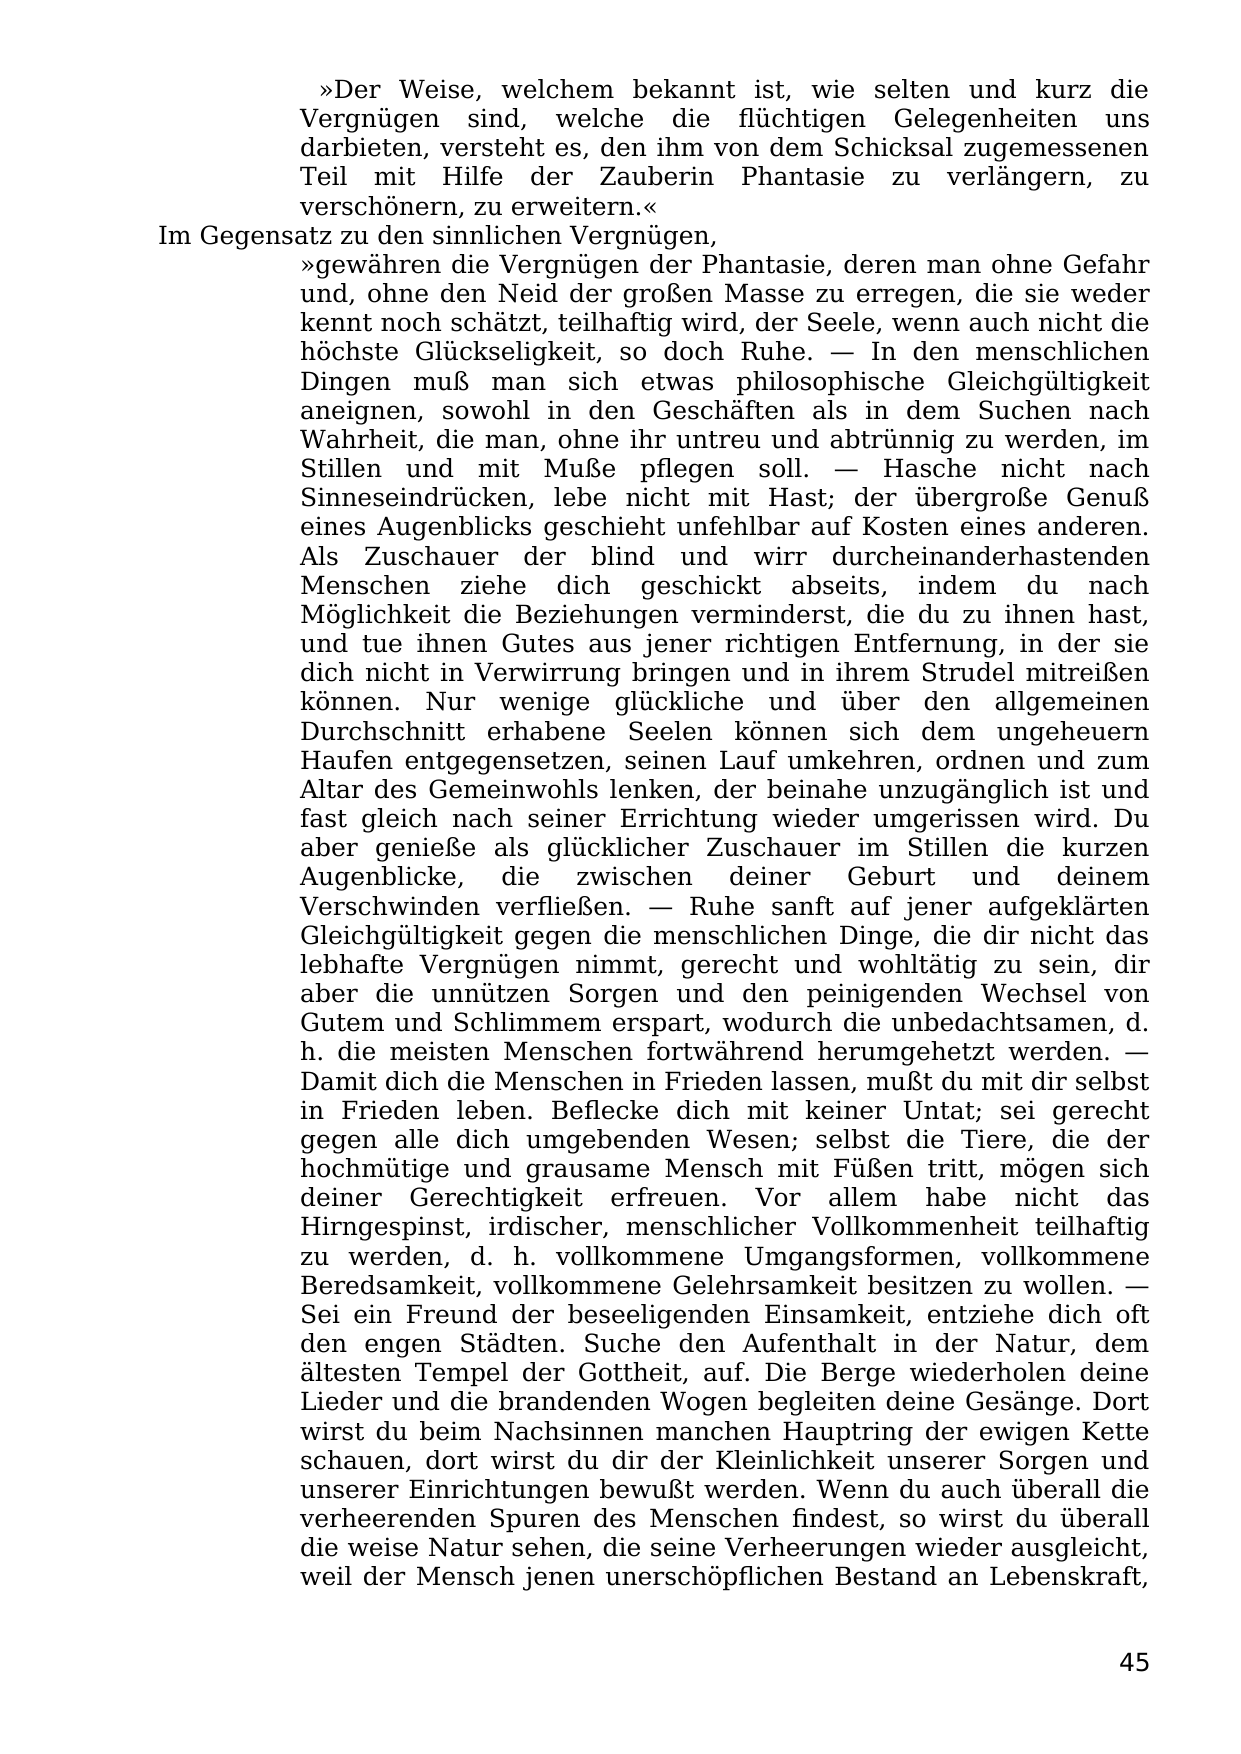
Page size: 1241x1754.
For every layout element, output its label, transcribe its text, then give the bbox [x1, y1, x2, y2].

text »gewähren die Vergnügen der Phantasie, deren man ohne Gefahr und, ohne den Neid der großen Masse zu erregen, die sie weder kennt noch schätzt, teilhaftig wird, der Seele, wenn auch nicht die höchste Glückseligkeit, so doch Ruhe. — In den menschlichen Dingen muß man sich etwas philosophische Gleichgültigkeit aneignen, sowohl in den Geschäften als in dem Suchen nach Wahrheit, die man, ohne ihr untreu und abtrünnig zu werden, im Stillen und mit Muße pﬂegen soll. — Hasche nicht nach Sinneseindrücken, lebe nicht mit Hast; der übergroße Genuß eines Augenblicks geschieht unfehlbar auf Kosten eines anderen. Als Zuschauer der blind und wirr durcheinanderhastenden Menschen ziehe dich geschickt abseits, indem du nach Möglichkeit die Beziehungen verminderst, die du zu ihnen hast, und tue ihnen Gutes aus jener richtigen Entfernung, in der sie dich nicht in Verwirrung bringen und in ihrem Strudel mitreißen können. Nur wenige glückliche und über den allgemeinen Durchschnitt erhabene Seelen können sich dem ungeheuern Haufen entgegensetzen, seinen Lauf umkehren, ordnen und zum Altar des Gemeinwohls lenken, der beinahe unzugänglich ist und fast gleich nach seiner Errichtung wieder umgerissen wird. Du aber genieße als glücklicher Zuschauer im Stillen die kurzen Augenblicke, die zwischen deiner Geburt und deinem Verschwinden verﬂießen. — Ruhe sanft auf jener aufgeklärten Gleichgültigkeit gegen die menschlichen Dinge, die dir nicht das lebhafte Vergnügen nimmt, gerecht und wohltätig zu sein, dir aber die unnützen Sorgen und den peinigenden Wechsel von Gutem und Schlimmem erspart, wodurch die unbedachtsamen, d. h. die meisten Menschen fortwährend herumgehetzt werden. — Damit dich die Menschen in Frieden lassen, mußt du mit dir selbst in Frieden leben. Beﬂecke dich mit keiner Untat; sei gerecht gegen alle dich umgebenden Wesen; selbst die Tiere, die der hochmütige und grausame Mensch mit Füßen tritt, mögen sich deiner Gerechtigkeit erfreuen. Vor allem habe nicht das Hirngespinst, irdischer, menschlicher Vollkommenheit teilhaftig zu werden, d. h. vollkommene Umgangsformen, vollkommene Beredsamkeit, vollkommene Gelehrsamkeit besitzen zu wollen. — Sei ein Freund der beseeligenden Einsamkeit, entziehe dich oft den engen Städten. Suche den Aufenthalt in der Natur, dem ältesten Tempel der Gottheit, auf. Die Berge wiederholen deine Lieder und die brandenden Wogen begleiten deine Gesänge. Dort wirst du beim Nachsinnen manchen Hauptring der ewigen Kette schauen, dort wirst du dir der Kleinlichkeit unserer Sorgen und unserer Einrichtungen bewußt werden. Wenn du auch überall die verheerenden Spuren des Menschen ﬁndest, so wirst du überall die weise Natur sehen, die seine Verheerungen wieder ausgleicht, weil der Mensch jenen unerschöpflichen Bestand an Lebenskraft, [300, 250, 1151, 1592]
text »Der Weise, welchem bekannt ist, wie selten und kurz die Vergnügen sind, welche die ﬂüchtigen Gelegenheiten uns darbieten, versteht es, den ihm von dem Schicksal zugemessenen Teil mit Hilfe der Zauberin Phantasie zu verlängern, zu verschönern, zu erweitern.« [300, 75, 1151, 221]
text Im Gegensatz zu den sinnlichen Vergnügen, [150, 221, 1151, 250]
